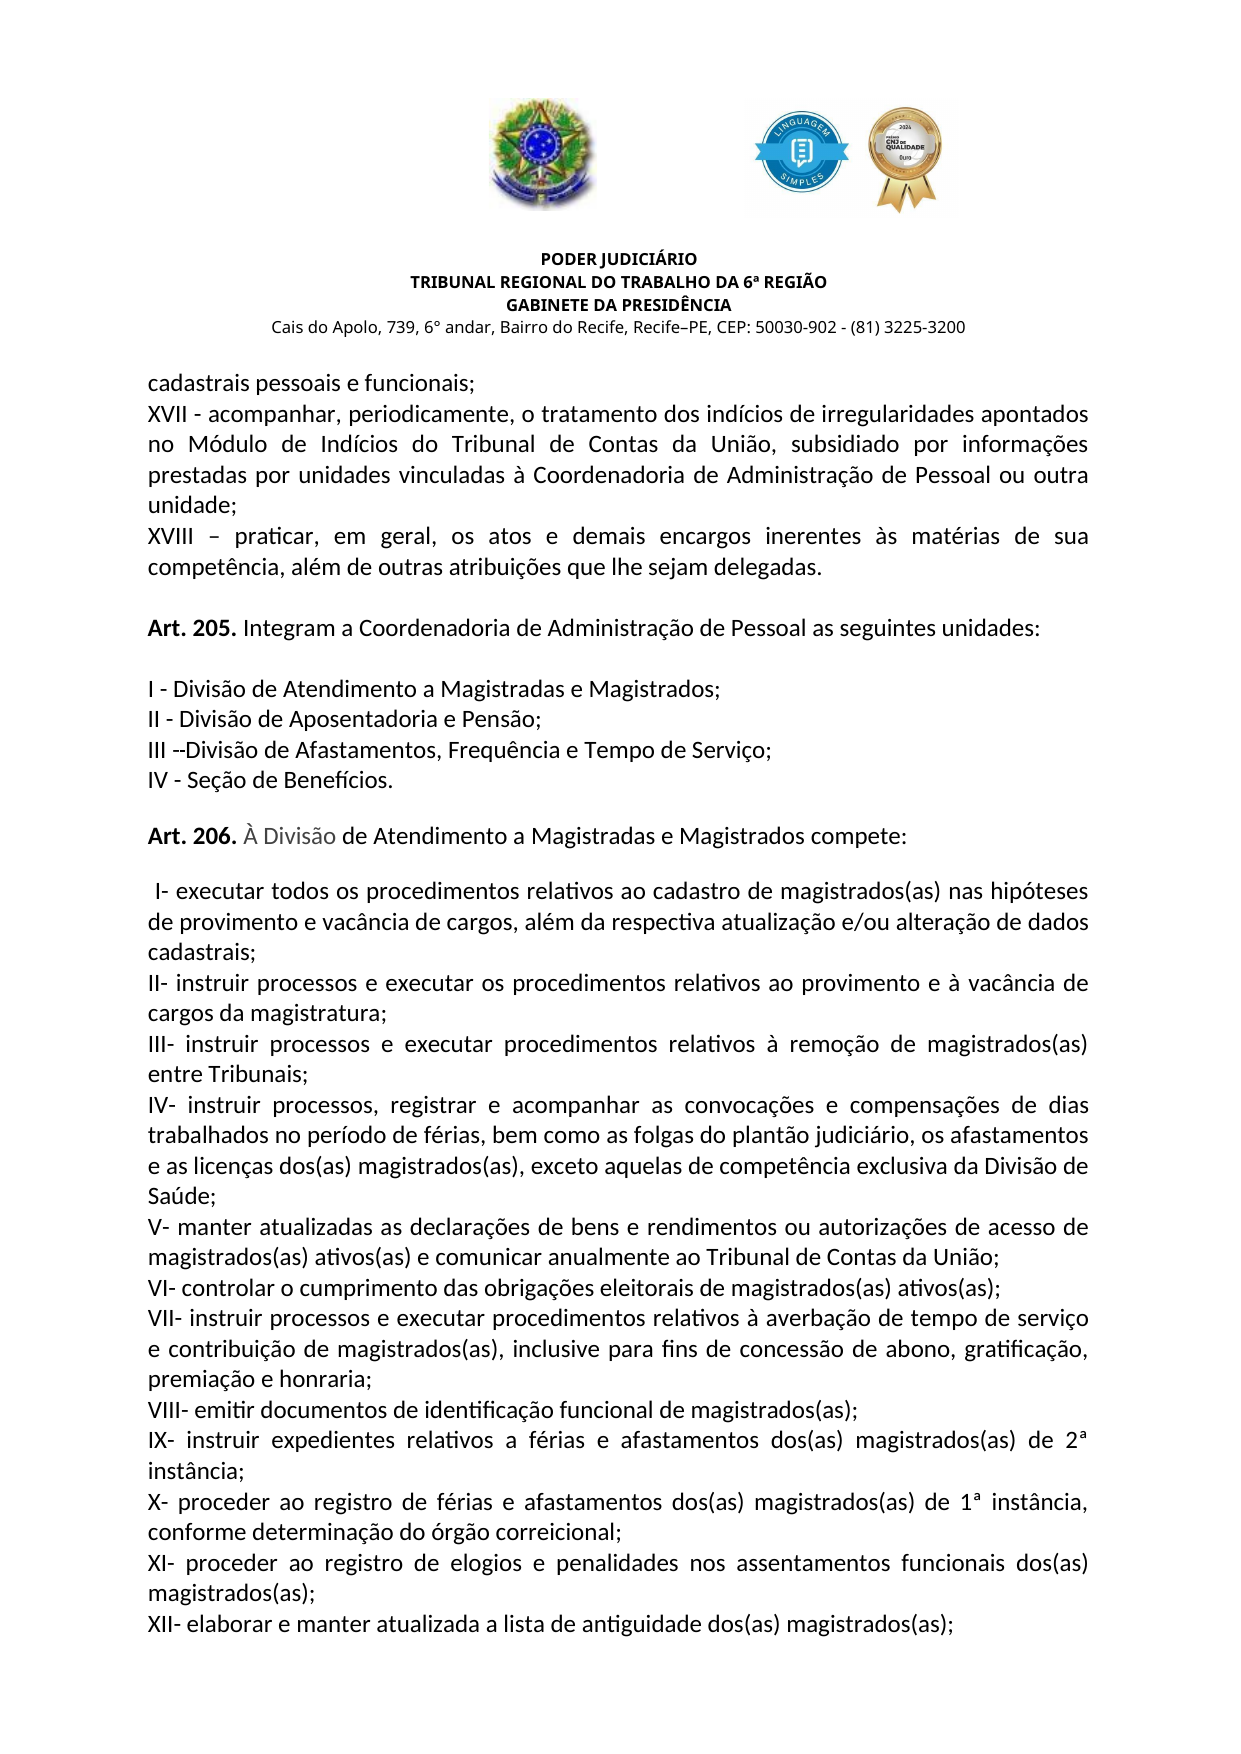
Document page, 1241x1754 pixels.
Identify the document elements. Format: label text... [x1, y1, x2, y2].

text IV - Seção de Benefícios. [147, 764, 1090, 795]
text Art. 205. Integram a Coordenadoria de Administração de Pessoal as seguintes unidades: [147, 612, 1090, 642]
text XI- proceder ao registro de elogios e penalidades nos assentamentos funcionais dos(as) magistrados(as); [148, 1547, 1090, 1608]
text I - Divisão de Atendimento a Magistradas e Magistrados; [148, 673, 1090, 703]
text VII- instruir processos e executar procedimentos relativos à averbação de tempo de serviço e contribuição de magistrados(as), inclusive para fins de concessão de abono, gratificação, premiação e honraria; [148, 1303, 1090, 1394]
text III- instruir processos e executar procedimentos relativos à remoção de magistrados(as) entre Tribunais; [148, 1028, 1090, 1089]
text I- executar todos os procedimentos relativos ao cadastro de magistrados(as) nas hipóteses de provimento e vacância de cargos, além da respectiva atualização e/ou alteração de dados cadastrais; [148, 875, 1090, 967]
text III - Divisão de Afastamentos, Frequência e Tempo de Serviço; [147, 734, 1090, 764]
text IX- instruir expedientes relativos a férias e afastamentos dos(as) magistrados(as) de 2ª instância; [148, 1425, 1090, 1486]
text cadastrais pessoais e funcionais; [148, 367, 1090, 398]
text II - Divisão de Aposentadoria e Pensão; [147, 703, 1090, 734]
text VIII- emitir documentos de identificação funcional de magistrados(as); [148, 1394, 1090, 1425]
text X- proceder ao registro de férias e afastamentos dos(as) magistrados(as) de 1ª instância, conforme determinação do órgão correicional; [148, 1486, 1090, 1547]
text V- manter atualizadas as declarações de bens e rendimentos ou autorizações de acesso de magistrados(as) ativos(as) e comunicar anualmente ao Tribunal de Contas da União; [148, 1211, 1090, 1272]
text XII- elaborar e manter atualizada a lista de antiguidade dos(as) magistrados(as); [148, 1608, 1090, 1638]
text II- instruir processos e executar os procedimentos relativos ao provimento e à vacância de cargos da magistratura; [148, 967, 1090, 1028]
text Art. 206. À Divisão de Atendimento a Magistradas e Magistrados compete: [148, 820, 1090, 850]
text XVII - acompanhar, periodicamente, o tratamento dos indícios de irregularidades apontados no Módulo de Indícios do Tribunal de Contas da União, subsidiado por informações prestadas por unidades vinculadas à Coordenadoria de Administração de Pessoal ou outra unidade; [148, 398, 1090, 520]
text IV- instruir processos, registrar e acompanhar as convocações e compensações de dias trabalhados no período de férias, bem como as folgas do plantão judiciário, os afastamentos e as licenças dos(as) magistrados(as), exceto aquelas de competência exclusiva da Divisão de Saúde; [148, 1089, 1090, 1211]
text XVIII – praticar, em geral, os atos e demais encargos inerentes às matérias de sua competência, além de outras atribuições que lhe sejam delegadas. [148, 520, 1090, 581]
text VI- controlar o cumprimento das obrigações eleitorais de magistrados(as) ativos(as); [148, 1272, 1090, 1303]
